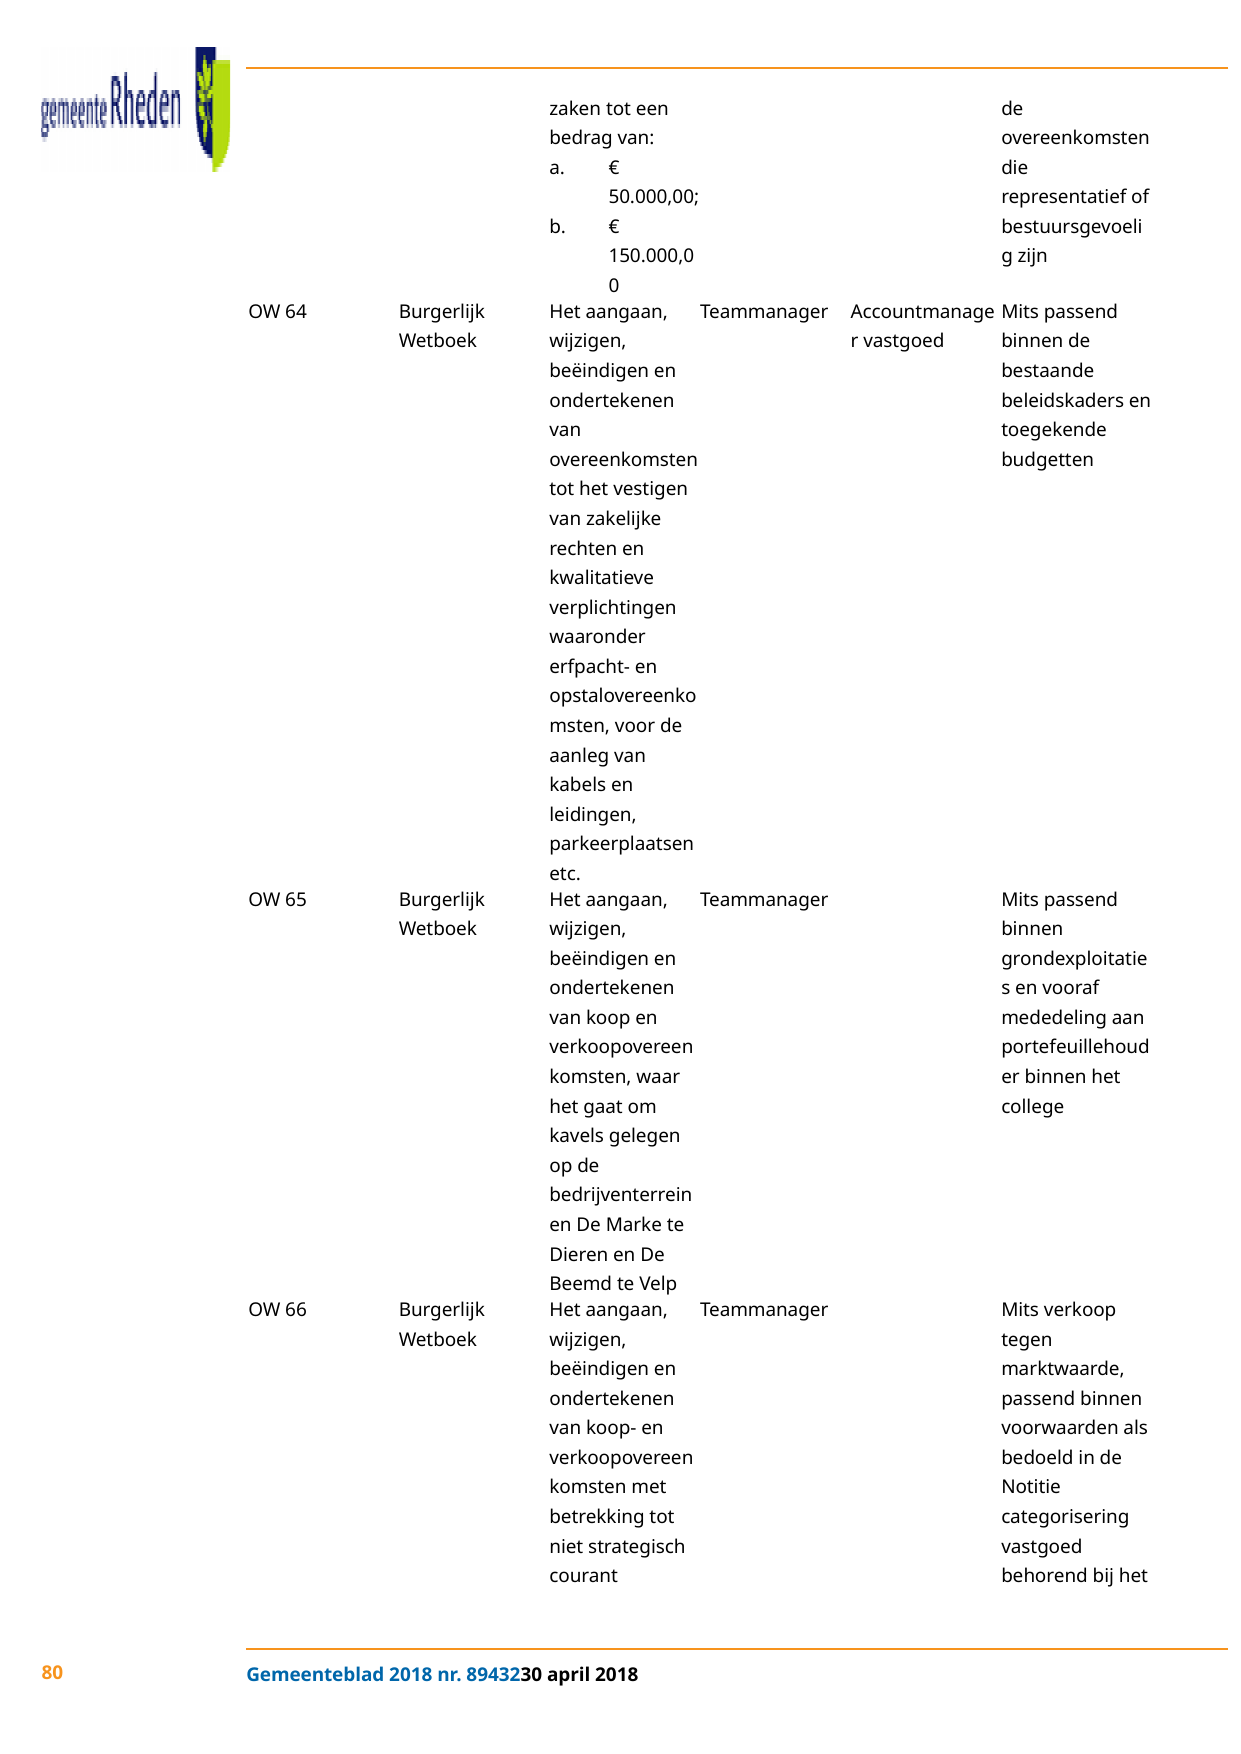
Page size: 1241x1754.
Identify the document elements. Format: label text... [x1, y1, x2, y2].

table_cell zaken tot een bedrag van: € 50.000,00; € 150.000,00 [549, 95, 700, 298]
table_cell Burgerlijk Wetboek [399, 298, 549, 886]
table_cell de overeenkomsten die representatief of bestuursgevoelig zijn [1001, 95, 1152, 298]
table_cell Het aangaan, wijzigen, beëindigen en ondertekenen van koop- en verkoopovereenkomsten met betrekking tot niet strategisch courant [549, 1296, 700, 1588]
table_cell [850, 95, 1001, 298]
table_cell Teammanager [700, 886, 850, 1296]
table_cell Teammanager [700, 1296, 850, 1588]
table_cell Burgerlijk Wetboek [399, 886, 549, 1296]
table_cell Mits verkoop tegen marktwaarde, passend binnen voorwaarden als bedoeld in de Notitie categorisering vastgoed behorend bij het [1001, 1296, 1152, 1588]
table_cell [850, 1296, 1001, 1588]
table_cell [700, 95, 850, 298]
table_cell Mits passend binnen de bestaande beleidskaders en toegekende budgetten [1001, 298, 1152, 886]
table_cell [850, 886, 1001, 1296]
table_cell Het aangaan, wijzigen, beëindigen en ondertekenen van overeenkomsten tot het vestigen van zakelijke rechten en kwalitatieve verplichtingen waaronder erfpacht- en opstalovereenkomsten, voor de aanleg van kabels en leidingen, parkeerplaatsen etc. [549, 298, 700, 886]
table_cell OW 65 [248, 886, 398, 1296]
table_cell Burgerlijk Wetboek [399, 1296, 549, 1588]
table_cell OW 64 [248, 298, 398, 886]
table_cell Mits passend binnen grondexploitaties en vooraf mededeling aan portefeuillehouder binnen het college [1001, 886, 1152, 1296]
table_cell [248, 95, 398, 298]
picture [41, 47, 231, 172]
table_cell Accountmanager vastgoed [850, 298, 1001, 886]
table_cell [399, 95, 549, 298]
table_cell Teammanager [700, 298, 850, 886]
table_cell OW 66 [248, 1296, 398, 1588]
table_cell Het aangaan, wijzigen, beëindigen en ondertekenen van koop en verkoopovereenkomsten, waar het gaat om kavels gelegen op de bedrijventerreinen De Marke te Dieren en De Beemd te Velp [549, 886, 700, 1296]
